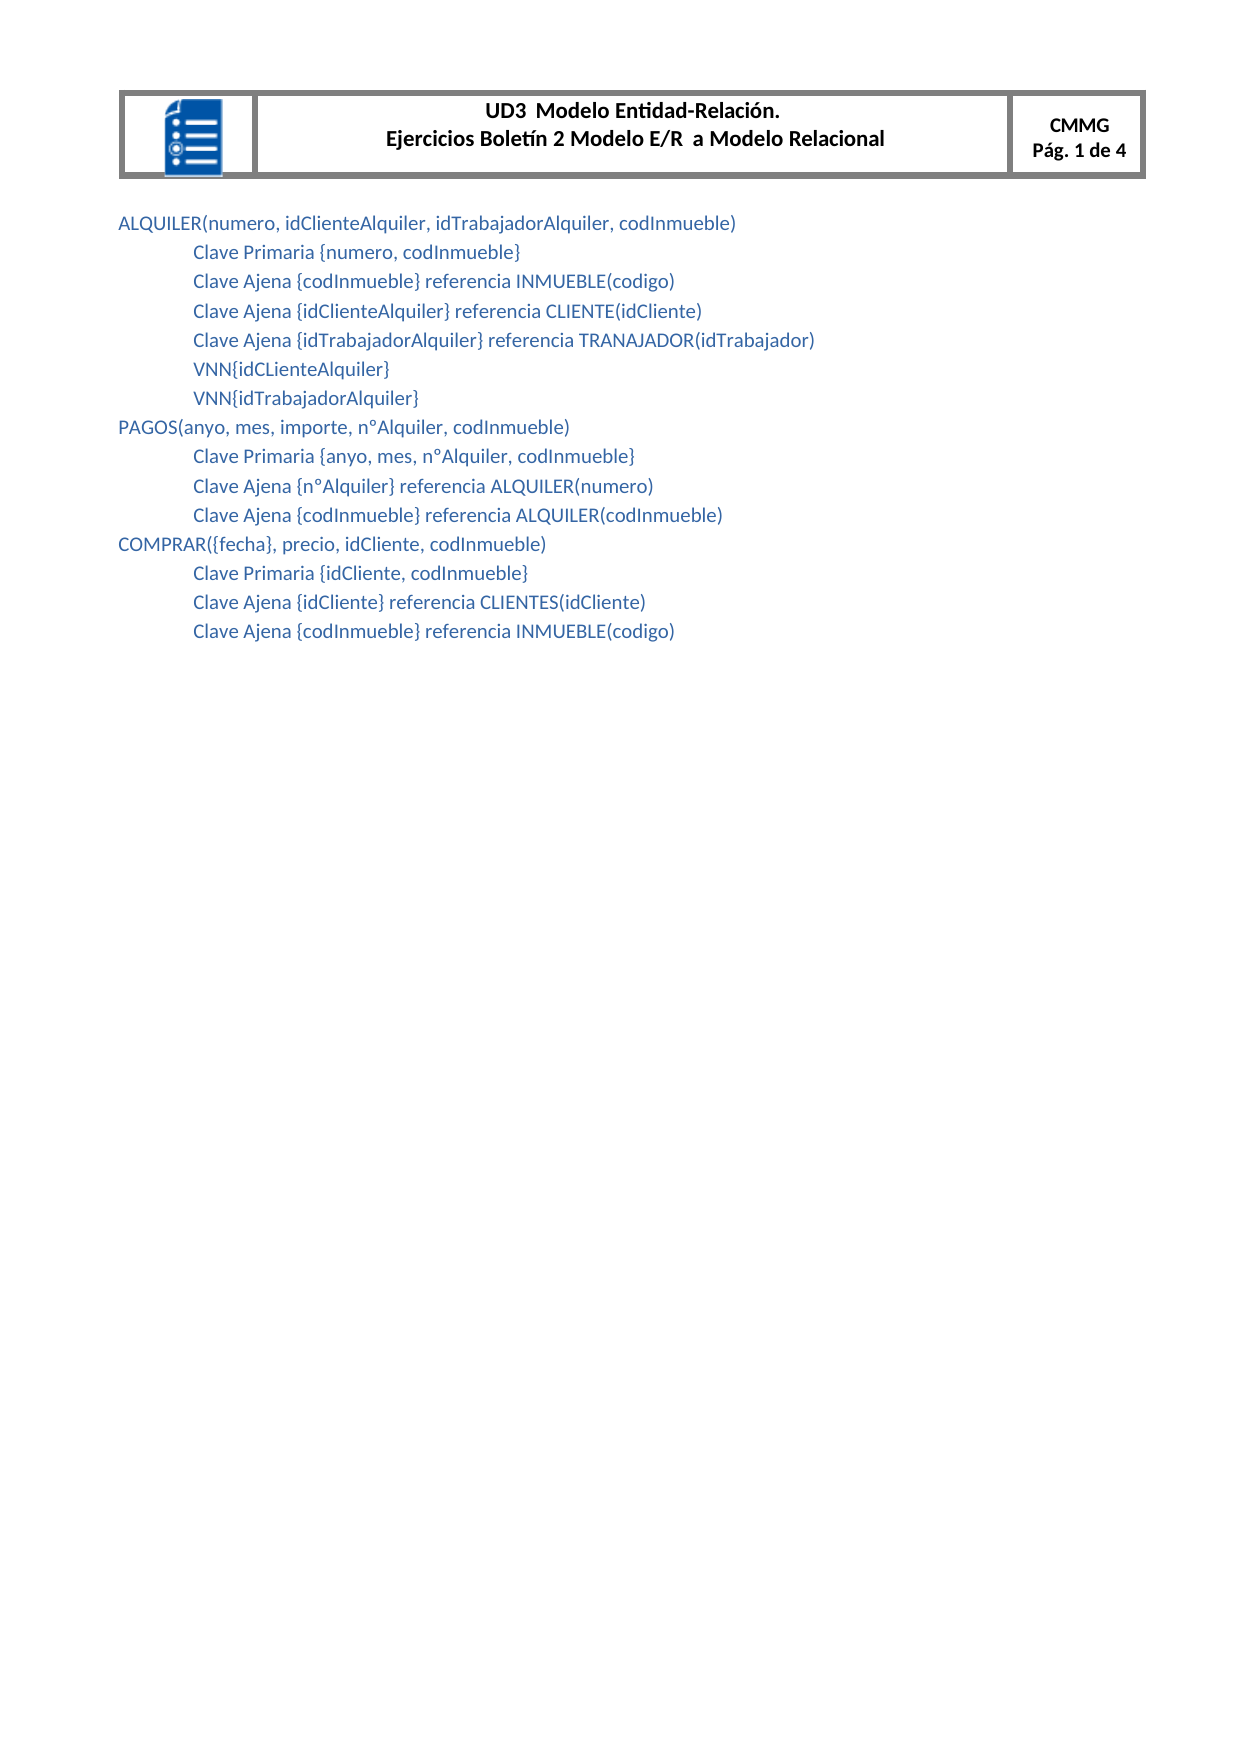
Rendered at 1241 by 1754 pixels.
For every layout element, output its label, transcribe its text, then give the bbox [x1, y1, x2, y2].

text Clave Ajena {codInmueble} referencia INMUEBLE(codigo) [118, 269, 1152, 294]
text Clave Ajena {codInmueble} referencia INMUEBLE(codigo) [118, 619, 1152, 644]
text Clave Ajena {nºAlquiler} referencia ALQUILER(numero) [118, 473, 1152, 498]
text Clave Primaria {anyo, mes, nºAlquiler, codInmueble} [118, 444, 1152, 469]
text ALQUILER(numero, idClienteAlquiler, idTrabajadorAlquiler, codInmueble) [118, 210, 1152, 236]
text PAGOS(anyo, mes, importe, nºAlquiler, codInmueble) [118, 414, 1152, 440]
text COMPRAR({fecha}, precio, idCliente, codInmueble) [118, 531, 1152, 557]
text Clave Ajena {idClienteAlquiler} referencia CLIENTE(idCliente) [118, 298, 1152, 323]
text VNN{idTrabajadorAlquiler} [118, 385, 1152, 411]
text Clave Ajena {idTrabajadorAlquiler} referencia TRANAJADOR(idTrabajador) [118, 327, 1152, 352]
text Clave Ajena {codInmueble} referencia ALQUILER(codInmueble) [118, 502, 1152, 527]
text VNN{idCLienteAlquiler} [118, 356, 1152, 382]
text Clave Primaria {idCliente, codInmueble} [118, 560, 1152, 586]
text Clave Primaria {numero, codInmueble} [118, 239, 1152, 265]
text Clave Ajena {idCliente} referencia CLIENTES(idCliente) [118, 589, 1152, 615]
picture [164, 99, 223, 177]
